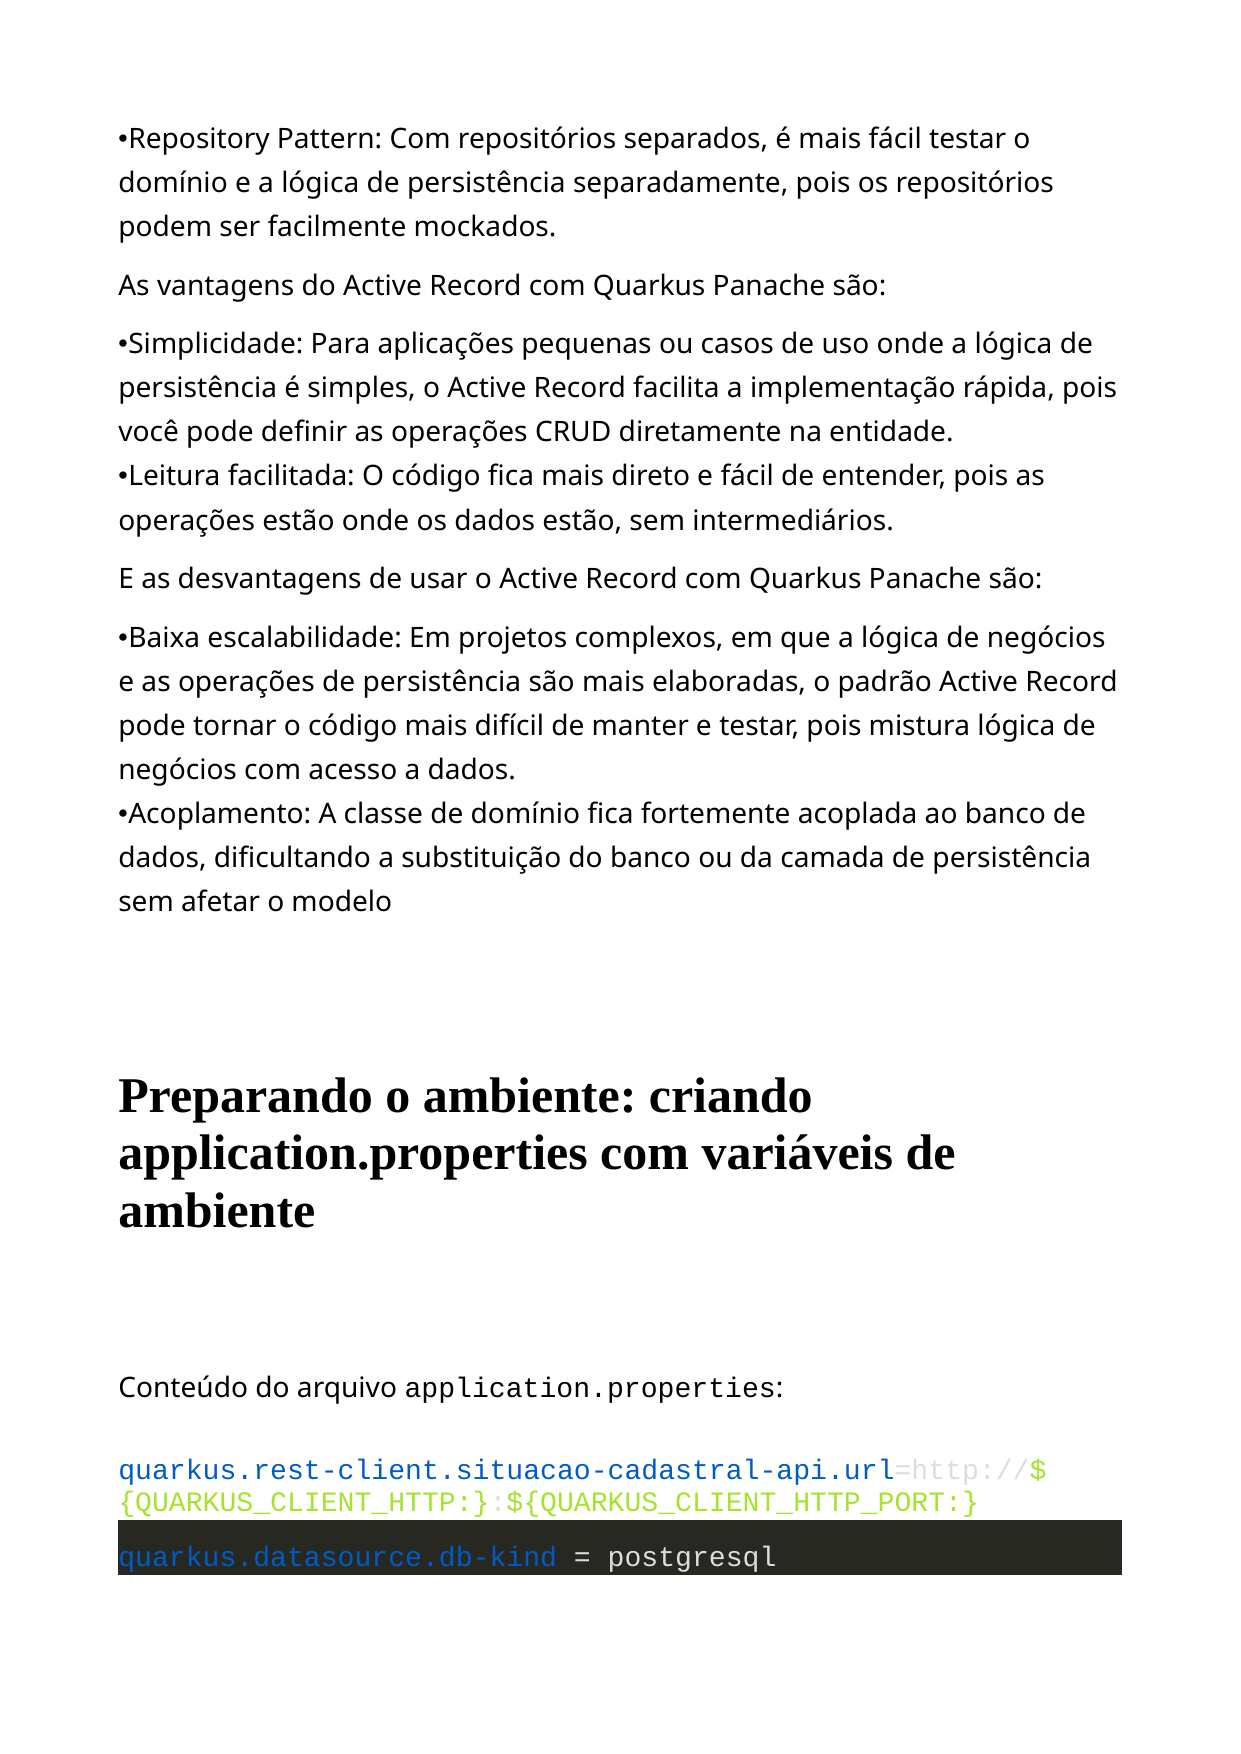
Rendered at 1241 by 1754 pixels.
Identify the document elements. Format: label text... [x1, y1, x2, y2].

list Simplicidade: Para aplicações pequenas ou casos de uso onde a lógica de persistência é simples, o Active Record facilita a implementação rápida, pois você pode definir as operações CRUD diretamente na entidade. [118, 323, 1122, 450]
text quarkus.rest-client.situacao-cadastral-api.url=http://${QUARKUS_CLIENT_HTTP:}:${QUARKUS_CLIENT_HTTP_PORT:} [118, 1456, 1122, 1520]
list Baixa escalabilidade: Em projetos complexos, em que a lógica de negócios e as operações de persistência são mais elaboradas, o padrão Active Record pode tornar o código mais difícil de manter e testar, pois mistura lógica de negócios com acesso a dados. [118, 617, 1122, 788]
text E as desvantagens de usar o Active Record com Quarkus Panache são: [118, 558, 1122, 597]
text As vantagens do Active Record com Quarkus Panache são: [118, 265, 1122, 303]
text quarkus.datasource.db-kind = postgresql [118, 1543, 1122, 1575]
list Leitura facilitada: O código fica mais direto e fácil de entender, pois as operações estão onde os dados estão, sem intermediários. [118, 456, 1122, 538]
subtitle Preparando o ambiente: criando application.properties com variáveis de ambiente [118, 1065, 1122, 1238]
text Conteúdo do arquivo application.properties: [118, 1368, 1122, 1406]
list Acoplamento: A classe de domínio fica fortemente acoplada ao banco de dados, dificultando a substituição do banco ou da camada de persistência sem afetar o modelo [118, 793, 1122, 920]
list Repository Pattern: Com repositórios separados, é mais fácil testar o domínio e a lógica de persistência separadamente, pois os repositórios podem ser facilmente mockados. [118, 118, 1122, 244]
